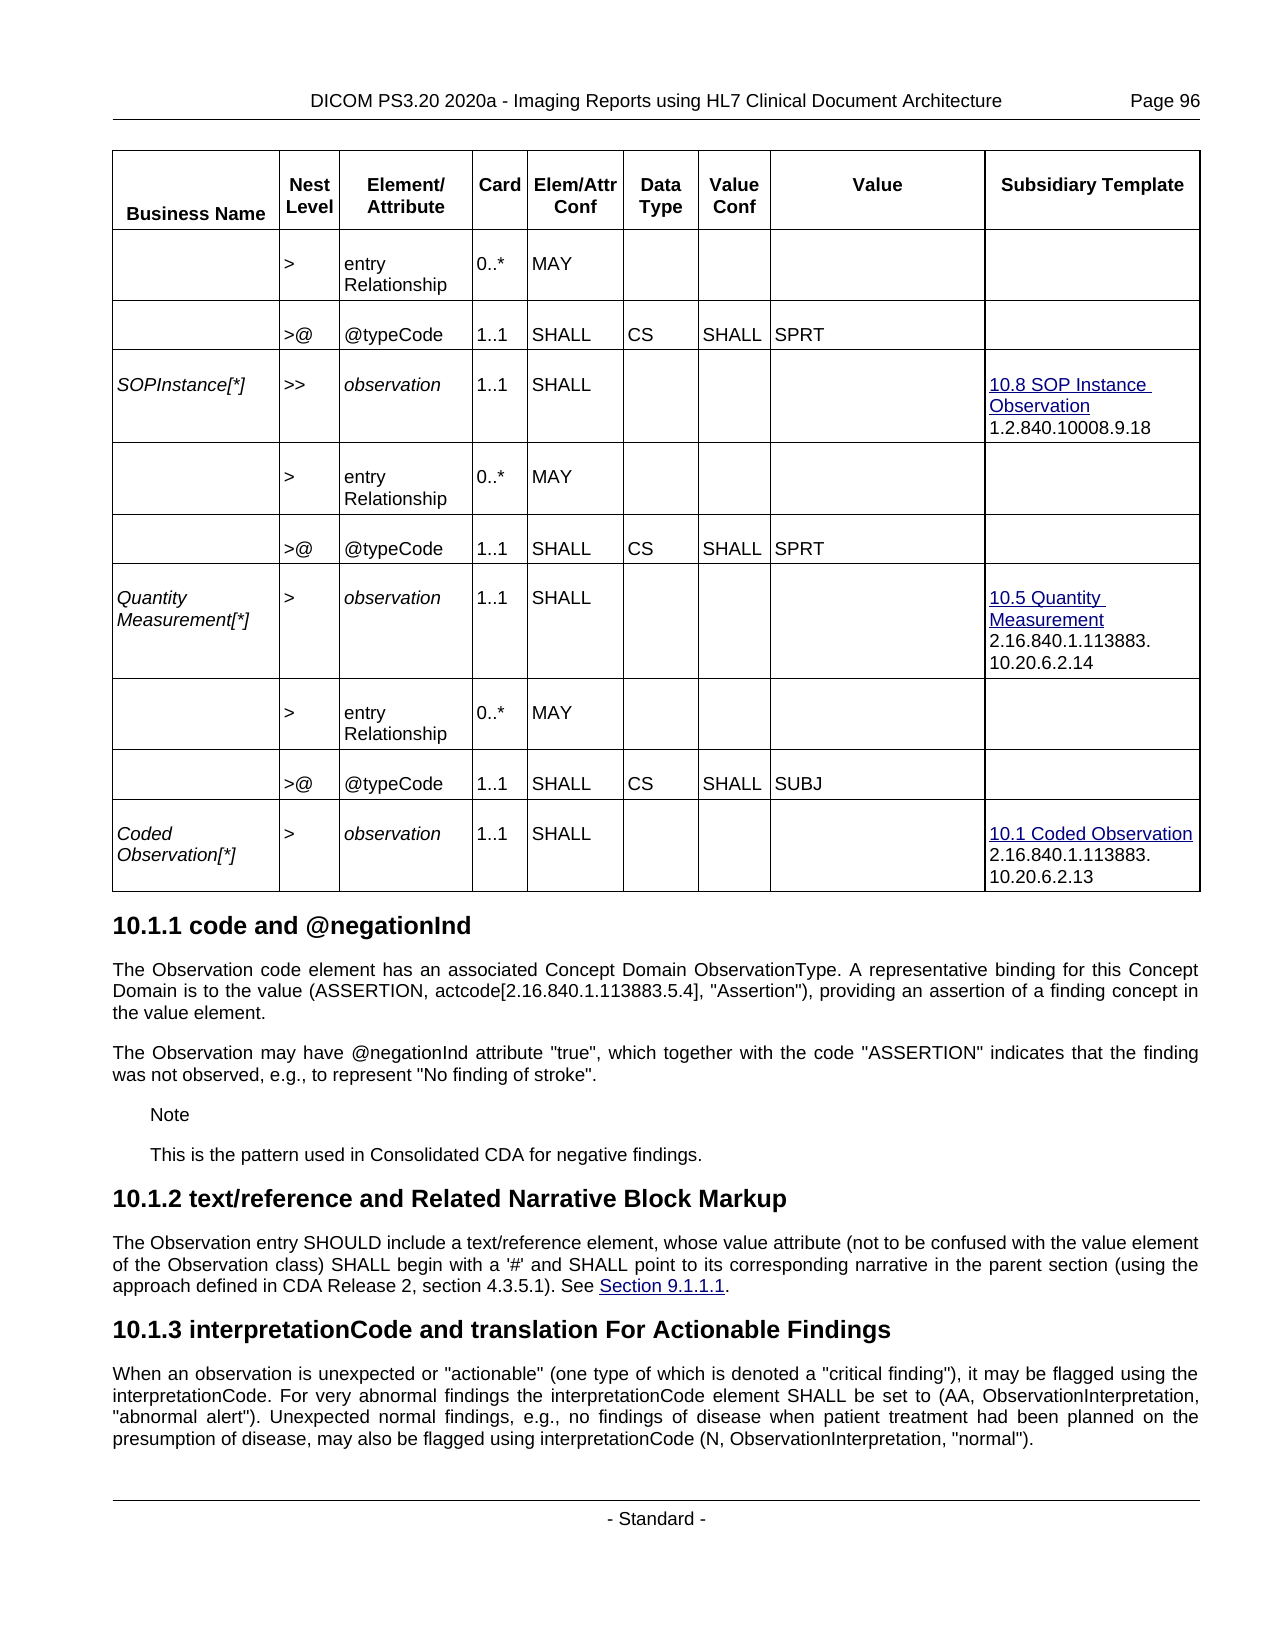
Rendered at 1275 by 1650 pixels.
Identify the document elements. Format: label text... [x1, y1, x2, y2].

table_cell 0..* [473, 443, 527, 513]
table_cell [986, 750, 1199, 798]
table_cell SHALL [528, 301, 623, 349]
text When an observation is unexpected or "actionable" (one type of which is denoted a "critical finding"), it may be flagged using the interpretationCode. For very abnormal findings the interpretationCode element SHALL be set to (AA, ObservationInterpretation, "abnormal alert"). Unexpected normal findings, e.g., no findings of disease when patient treatment had been planned on the presumption of disease, may also be flagged using interpretationCode (N, ObservationInterpretation, "normal"). [112, 1363, 1200, 1449]
table_cell SOPInstance[*] [113, 350, 279, 442]
table_cell CS [624, 515, 698, 563]
table_cell [986, 679, 1199, 749]
table_cell [624, 679, 698, 749]
table_cell SUBJ [771, 750, 984, 798]
text 10.1.2 text/reference and Related Narrative Block Markup [112, 1184, 1200, 1213]
table_cell [699, 679, 770, 749]
table_cell entry​Relationship [340, 443, 472, 513]
table_cell [624, 350, 698, 442]
table_cell Quantity​Measurement[*] [113, 564, 279, 677]
table_cell SHALL [528, 350, 623, 442]
table_cell [771, 800, 984, 891]
table_cell entry​Relationship [340, 679, 472, 749]
table_cell > [280, 564, 339, 677]
table_cell @typeCode [340, 301, 472, 349]
table_cell SHALL [699, 301, 770, 349]
table_cell > [280, 443, 339, 513]
table_cell >@ [280, 301, 339, 349]
table_cell [624, 230, 698, 300]
table_header Card [473, 151, 527, 228]
table_header Elem/Attr Conf [528, 151, 623, 228]
table_cell 1..1 [473, 800, 527, 891]
table_cell [699, 564, 770, 677]
table_header Data Type [624, 151, 698, 228]
text Note [150, 1104, 1162, 1125]
table_cell 1..1 [473, 350, 527, 442]
table_cell [771, 679, 984, 749]
table_cell [986, 515, 1199, 563]
table_cell [113, 515, 279, 563]
table_cell > [280, 679, 339, 749]
table_cell [699, 443, 770, 513]
table_cell >> [280, 350, 339, 442]
text 10.1.3 interpretationCode and translation For Actionable Findings [112, 1315, 1200, 1344]
text This is the pattern used in Consolidated CDA for negative findings. [150, 1144, 1162, 1166]
table_header Value Conf [699, 151, 770, 228]
text The Observation may have @negationInd attribute "true", which together with the code "ASSERTION" indicates that the finding was not observed, e.g., to represent "No finding of stroke". [112, 1042, 1200, 1085]
table_header Nest Level [280, 151, 339, 228]
table_cell >@ [280, 515, 339, 563]
table_cell [986, 443, 1199, 513]
table_cell MAY [528, 679, 623, 749]
table_cell [113, 230, 279, 300]
table_header Business Name [113, 151, 279, 228]
table_cell 0..* [473, 230, 527, 300]
table_cell > [280, 800, 339, 891]
table_cell @typeCode [340, 750, 472, 798]
text 10.1.1 code and @negationInd [112, 911, 1200, 940]
table_cell MAY [528, 230, 623, 300]
table_cell [624, 564, 698, 677]
table_cell > [280, 230, 339, 300]
table_header Element/​Attribute [340, 151, 472, 228]
table_cell SHALL [528, 750, 623, 798]
table_cell 1..1 [473, 515, 527, 563]
table_cell [771, 230, 984, 300]
table_cell observation [340, 350, 472, 442]
text The Observation code element has an associated Concept Domain ObservationType. A representative binding for this Concept Domain is to the value (ASSERTION, actcode[2.16.840.1.113883.5.4], "Assertion"), providing an assertion of a finding concept in the value element. [112, 958, 1200, 1023]
table_header Value [771, 151, 984, 228]
table_cell [624, 800, 698, 891]
table_cell [699, 800, 770, 891]
table_cell SPRT [771, 515, 984, 563]
table_cell [113, 301, 279, 349]
table_header Subsidiary Template [986, 151, 1199, 228]
table_cell 1..1 [473, 750, 527, 798]
table_cell [986, 230, 1199, 300]
table_cell 1..1 [473, 564, 527, 677]
table_cell 1..1 [473, 301, 527, 349]
table_cell observation [340, 564, 472, 677]
table_cell SHALL [699, 515, 770, 563]
table_cell [771, 564, 984, 677]
table_cell [771, 350, 984, 442]
table_cell [113, 750, 279, 798]
table_cell SHALL [699, 750, 770, 798]
table_cell MAY [528, 443, 623, 513]
table_cell SHALL [528, 564, 623, 677]
table_cell >@ [280, 750, 339, 798]
table_cell 10.1 Coded Observation 2.16.840.1.113883.​10.20.6.2.13 [986, 800, 1199, 891]
table_cell [986, 301, 1199, 349]
table_cell 10.5 Quantity Measurement 2.16.840.1.113883.​10.20.6.2.14 [986, 564, 1199, 677]
table_cell [113, 443, 279, 513]
table_cell SHALL [528, 800, 623, 891]
table_cell [771, 443, 984, 513]
table_cell SHALL [528, 515, 623, 563]
table_cell observation [340, 800, 472, 891]
table_cell CS [624, 301, 698, 349]
table_cell SPRT [771, 301, 984, 349]
table_cell [113, 679, 279, 749]
table_cell [699, 230, 770, 300]
table_cell 10.8 SOP Instance Observation 1.2.840.10008.9.18 [986, 350, 1199, 442]
table_cell entry​Relationship [340, 230, 472, 300]
table_cell 0..* [473, 679, 527, 749]
table_cell CS [624, 750, 698, 798]
table_cell [624, 443, 698, 513]
table_cell Coded​Observation[*] [113, 800, 279, 891]
table_cell [699, 350, 770, 442]
text The Observation entry SHOULD include a text/reference element, whose value attribute (not to be confused with the value element of the Observation class) SHALL begin with a '#' and SHALL point to its corresponding narrative in the parent section (using the approach defined in CDA Release 2, section 4.3.5.1). See Section 9.1.1.1. [112, 1232, 1200, 1297]
table_cell @typeCode [340, 515, 472, 563]
